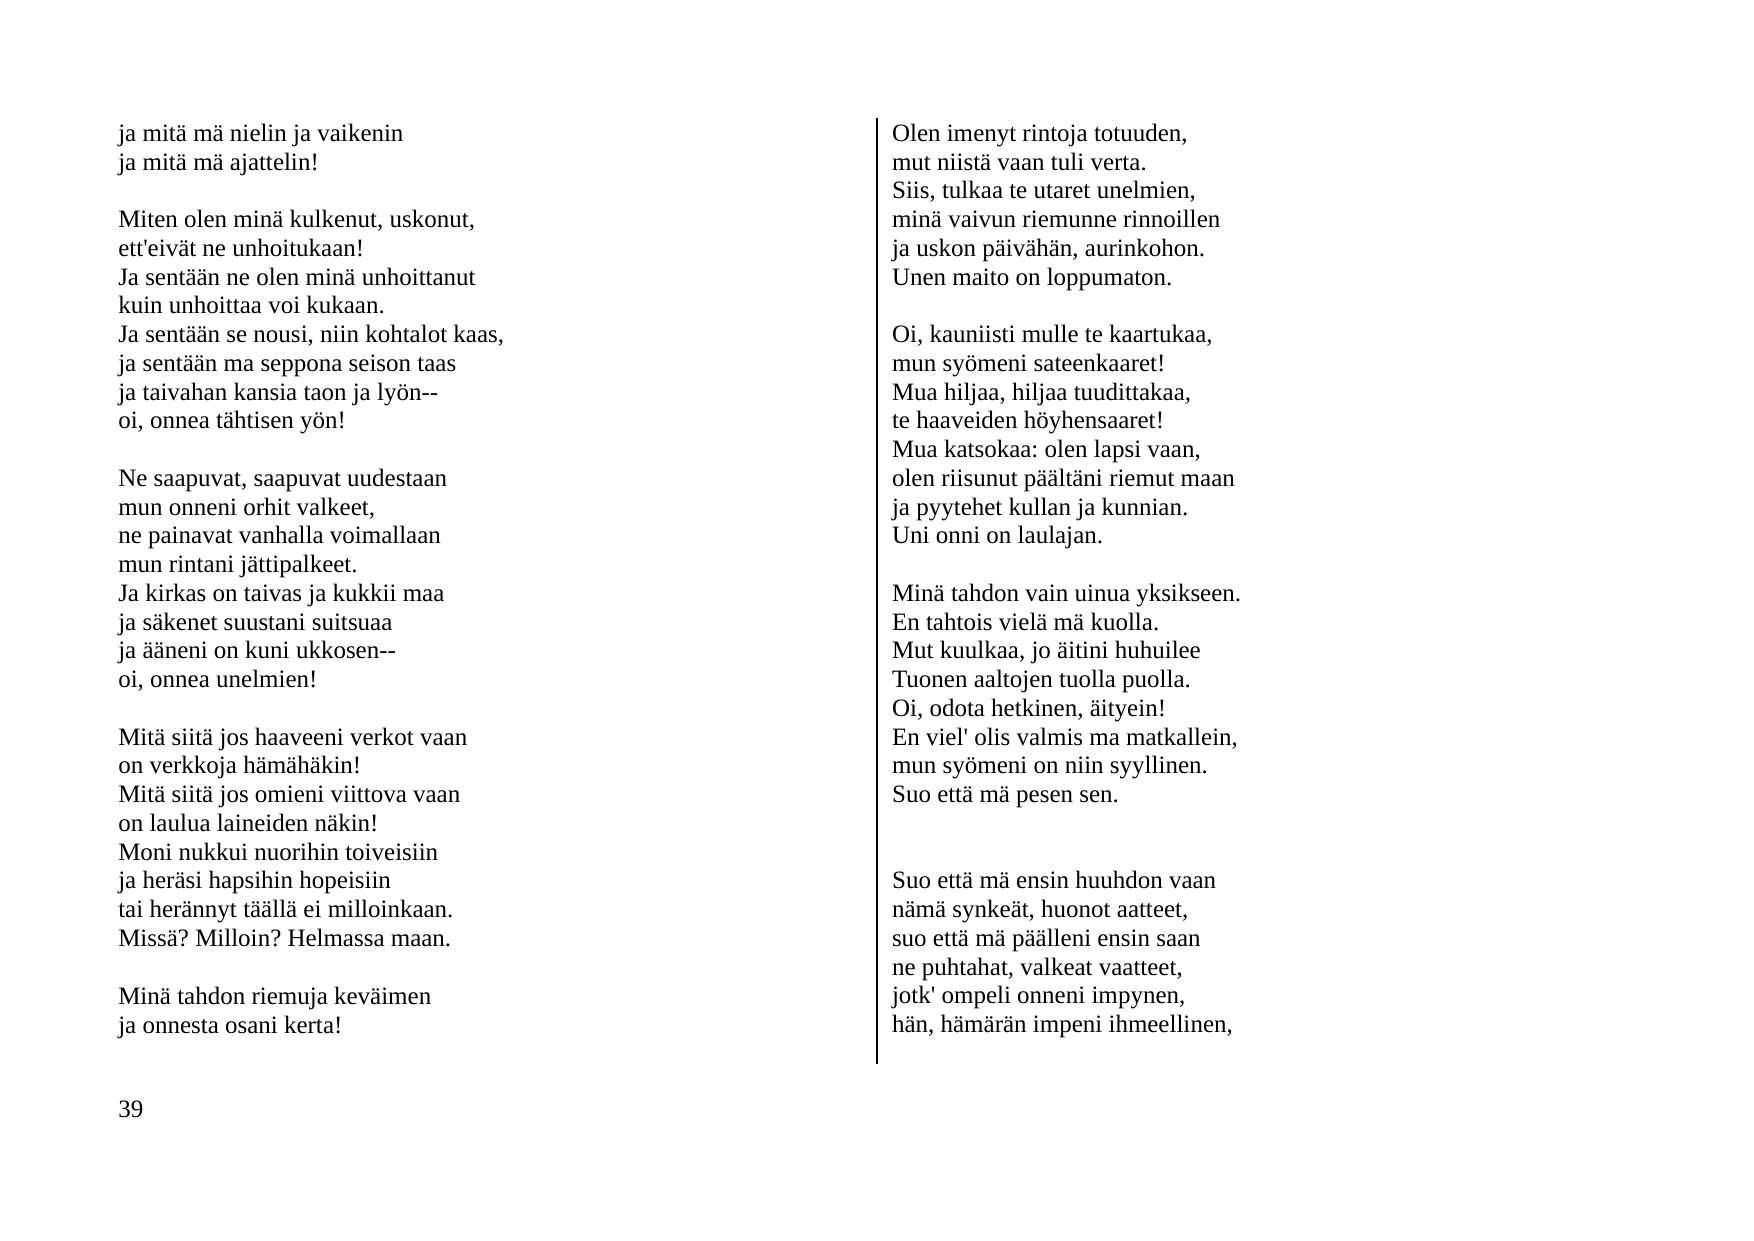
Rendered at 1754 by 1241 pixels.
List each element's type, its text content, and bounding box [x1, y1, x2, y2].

text Missä? Milloin? Helmassa maan. [118, 923, 862, 952]
text Mut kuulkaa, jo äitini huhuilee [892, 636, 1635, 664]
text ja mitä mä ajattelin! [118, 147, 862, 176]
text Ja sentään se nousi, niin kohtalot kaas, [118, 319, 862, 348]
text mun syömeni sateenkaaret! [892, 348, 1635, 377]
text Oi, kauniisti mulle te kaartukaa, [892, 319, 1635, 348]
text Ja sentään ne olen minä unhoittanut [118, 262, 862, 291]
text mun onneni orhit valkeet, [118, 492, 862, 521]
text Ne saapuvat, saapuvat uudestaan [118, 463, 862, 492]
text Oi, odota hetkinen, äityein! [892, 693, 1635, 722]
text Suo että mä ensin huuhdon vaan [892, 866, 1635, 894]
text oi, onnea tähtisen yön! [118, 406, 862, 434]
text Suo että mä pesen sen. [892, 779, 1635, 808]
text Mitä siitä jos omieni viittova vaan [118, 779, 862, 808]
text ja säkenet suustani suitsuaa [118, 607, 862, 636]
text ja uskon päivähän, aurinkohon. [892, 233, 1635, 262]
text ett'eivät ne unhoitukaan! [118, 233, 862, 262]
text Minä tahdon vain uinua yksikseen. [892, 578, 1635, 607]
text ne puhtahat, valkeat vaatteet, [892, 952, 1635, 981]
text Uni onni on laulajan. [892, 521, 1635, 549]
text mun rintani jättipalkeet. [118, 549, 862, 578]
text ja mitä mä nielin ja vaikenin [118, 118, 862, 147]
text te haaveiden höyhensaaret! [892, 406, 1635, 434]
text Minä tahdon riemuja keväimen [118, 981, 862, 1010]
text En viel' olis valmis ma matkallein, [892, 722, 1635, 751]
text Olen imenyt rintoja totuuden, [892, 118, 1635, 147]
text Mua katsokaa: olen lapsi vaan, [892, 434, 1635, 463]
text nämä synkeät, huonot aatteet, [892, 894, 1635, 923]
text ne painavat vanhalla voimallaan [118, 521, 862, 549]
text ja pyytehet kullan ja kunnian. [892, 492, 1635, 521]
text En tahtois vielä mä kuolla. [892, 607, 1635, 636]
text minä vaivun riemunne rinnoillen [892, 204, 1635, 233]
text on laulua laineiden näkin! [118, 808, 862, 837]
text Mitä siitä jos haaveeni verkot vaan [118, 722, 862, 751]
text Moni nukkui nuorihin toiveisiin [118, 837, 862, 866]
text Siis, tulkaa te utaret unelmien, [892, 176, 1635, 204]
text ja taivahan kansia taon ja lyön-- [118, 377, 862, 406]
text Miten olen minä kulkenut, uskonut, [118, 204, 862, 233]
text mun syömeni on niin syyllinen. [892, 751, 1635, 779]
text kuin unhoittaa voi kukaan. [118, 291, 862, 319]
text tai herännyt täällä ei milloinkaan. [118, 894, 862, 923]
text ja sentään ma seppona seison taas [118, 348, 862, 377]
text suo että mä päälleni ensin saan [892, 923, 1635, 952]
text on verkkoja hämähäkin! [118, 751, 862, 779]
text Mua hiljaa, hiljaa tuudittakaa, [892, 377, 1635, 406]
text jotk' ompeli onneni impynen, [892, 981, 1635, 1009]
text Tuonen aaltojen tuolla puolla. [892, 664, 1635, 693]
text mut niistä vaan tuli verta. [892, 147, 1635, 176]
text ja onnesta osani kerta! [118, 1010, 862, 1039]
text oi, onnea unelmien! [118, 664, 862, 693]
text Ja kirkas on taivas ja kukkii maa [118, 578, 862, 607]
text olen riisunut päältäni riemut maan [892, 463, 1635, 492]
text hän, hämärän impeni ihmeellinen, [892, 1009, 1635, 1038]
text Unen maito on loppumaton. [892, 262, 1635, 291]
text ja heräsi hapsihin hopeisiin [118, 866, 862, 894]
text ja ääneni on kuni ukkosen-- [118, 636, 862, 664]
